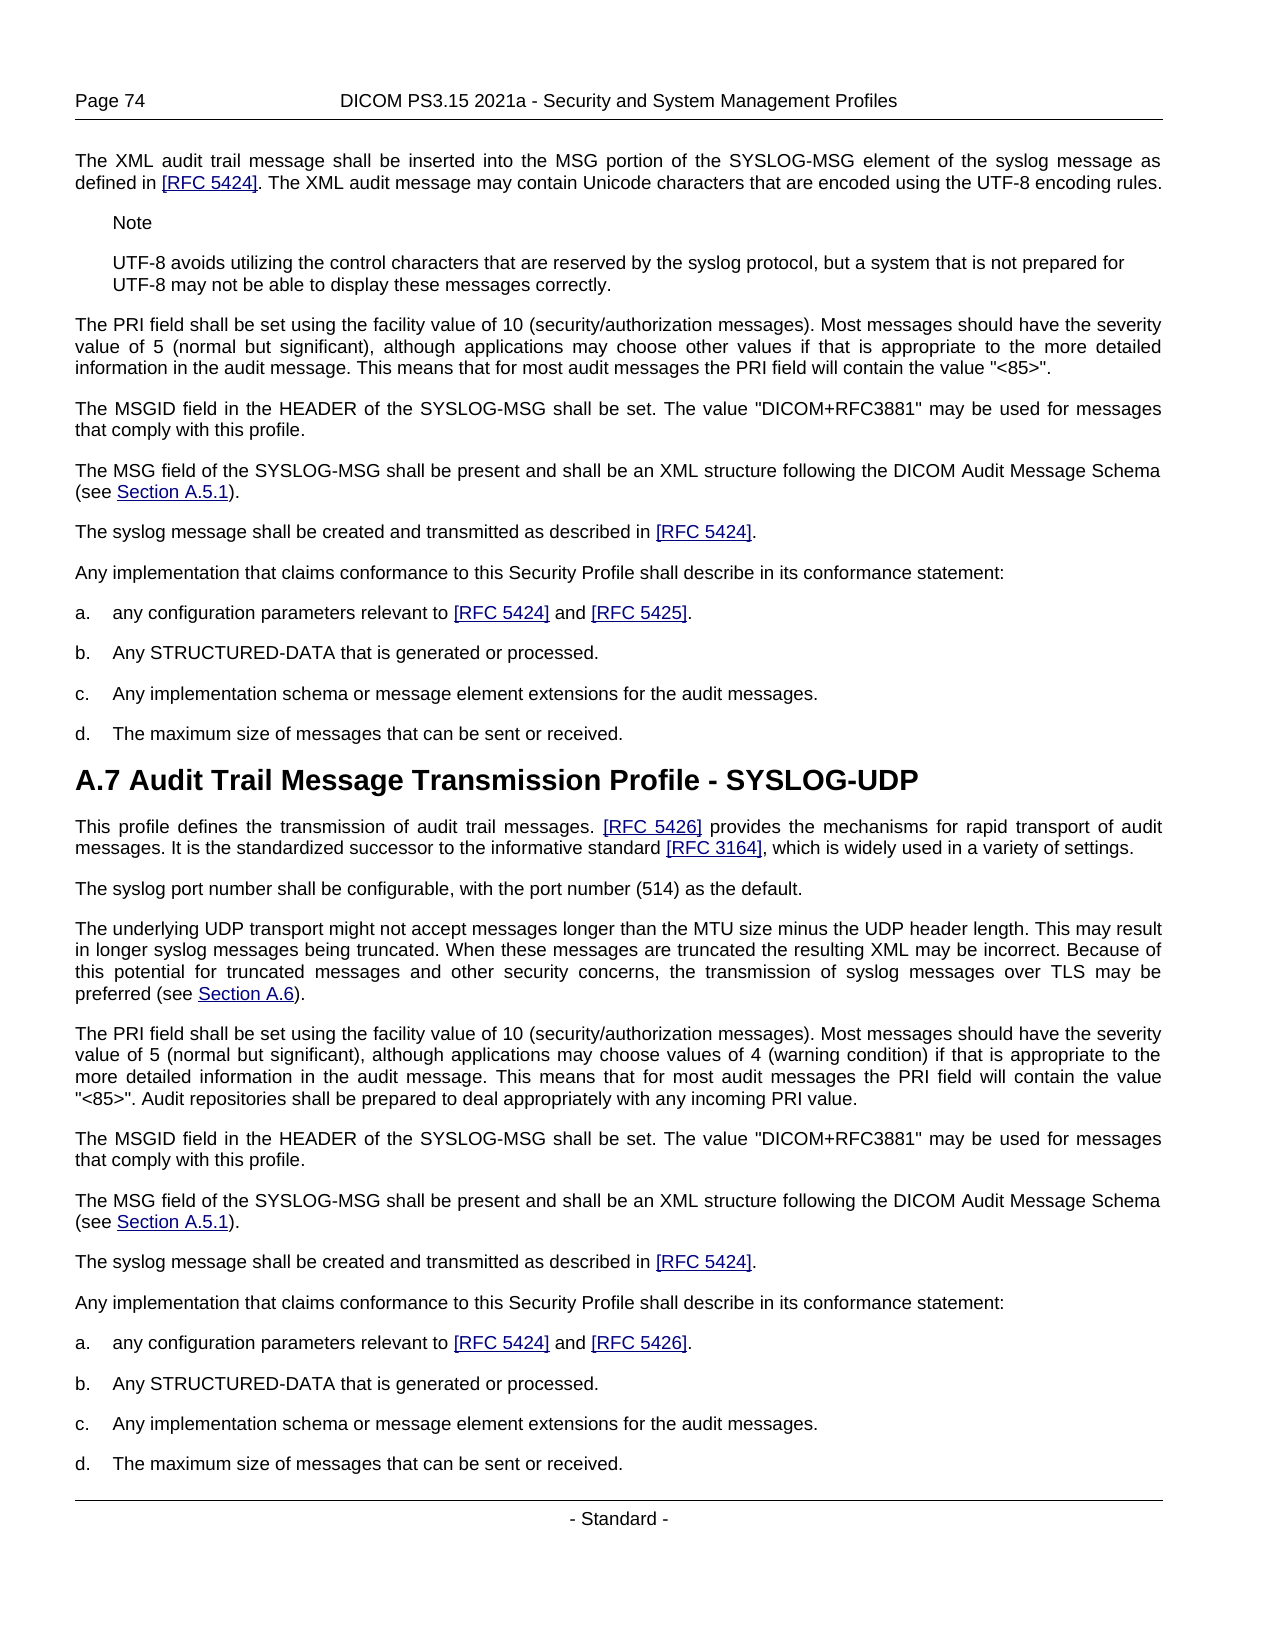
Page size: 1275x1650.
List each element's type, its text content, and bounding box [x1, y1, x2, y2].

text Any implementation that claims conformance to this Security Profile shall describe in its conformance statement: [75, 562, 1162, 583]
text The syslog message shall be created and transmitted as described in [RFC 5424]. [75, 1251, 1162, 1273]
text The syslog port number shall be configurable, with the port number (514) as the default. [75, 877, 1162, 899]
text c. Any implementation schema or message element extensions for the audit messages. [75, 682, 1162, 704]
text The MSGID field in the HEADER of the SYSLOG-MSG shall be set. The value "DICOM+RFC3881" may be used for messages that comply with this profile. [75, 397, 1162, 441]
text d. The maximum size of messages that can be sent or received. [75, 1453, 1162, 1474]
text A.7 Audit Trail Message Transmission Profile - SYSLOG-UDP [75, 763, 1162, 797]
text The PRI field shall be set using the facility value of 10 (security/authorization messages). Most messages should have the severity value of 5 (normal but significant), although applications may choose other values if that is appropriate to the more detailed information in the audit message. This means that for most audit messages the PRI field will contain the value "<85>". [75, 314, 1162, 379]
text c. Any implementation schema or message element extensions for the audit messages. [75, 1413, 1162, 1434]
text The PRI field shall be set using the facility value of 10 (security/authorization messages). Most messages should have the severity value of 5 (normal but significant), although applications may choose values of 4 (warning condition) if that is appropriate to the more detailed information in the audit message. This means that for most audit messages the PRI field will contain the value "<85>". Audit repositories shall be prepared to deal appropriately with any incoming PRI value. [75, 1023, 1162, 1109]
text b. Any STRUCTURED-DATA that is generated or processed. [75, 1372, 1162, 1394]
text Note [112, 212, 1125, 233]
text Any implementation that claims conformance to this Security Profile shall describe in its conformance statement: [75, 1292, 1162, 1313]
text The MSGID field in the HEADER of the SYSLOG-MSG shall be set. The value "DICOM+RFC3881" may be used for messages that comply with this profile. [75, 1128, 1162, 1171]
text This profile defines the transmission of audit trail messages. [RFC 5426] provides the mechanisms for rapid transport of audit messages. It is the standardized successor to the informative standard [RFC 3164], which is widely used in a variety of settings. [75, 815, 1162, 858]
text The MSG field of the SYSLOG-MSG shall be present and shall be an XML structure following the DICOM Audit Message Schema (see Section A.5.1). [75, 1189, 1162, 1233]
text The syslog message shall be created and transmitted as described in [RFC 5424]. [75, 521, 1162, 543]
text The underlying UDP transport might not accept messages longer than the MTU size minus the UDP header length. This may result in longer syslog messages being truncated. When these messages are truncated the resulting XML may be incorrect. Because of this potential for truncated messages and other security concerns, the transmission of syslog messages over TLS may be preferred (see Section A.6). [75, 918, 1162, 1004]
text UTF-8 avoids utilizing the control characters that are reserved by the syslog protocol, but a system that is not prepared for UTF-8 may not be able to display these messages correctly. [112, 252, 1125, 295]
text d. The maximum size of messages that can be sent or received. [75, 723, 1162, 744]
text a. any configuration parameters relevant to [RFC 5424] and [RFC 5425]. [75, 602, 1162, 623]
text The MSG field of the SYSLOG-MSG shall be present and shall be an XML structure following the DICOM Audit Message Schema (see Section A.5.1). [75, 459, 1162, 502]
text a. any configuration parameters relevant to [RFC 5424] and [RFC 5426]. [75, 1332, 1162, 1353]
text b. Any STRUCTURED-DATA that is generated or processed. [75, 642, 1162, 664]
text The XML audit trail message shall be inserted into the MSG portion of the SYSLOG-MSG element of the syslog message as defined in [RFC 5424]. The XML audit message may contain Unicode characters that are encoded using the UTF-8 encoding rules. [75, 150, 1162, 193]
